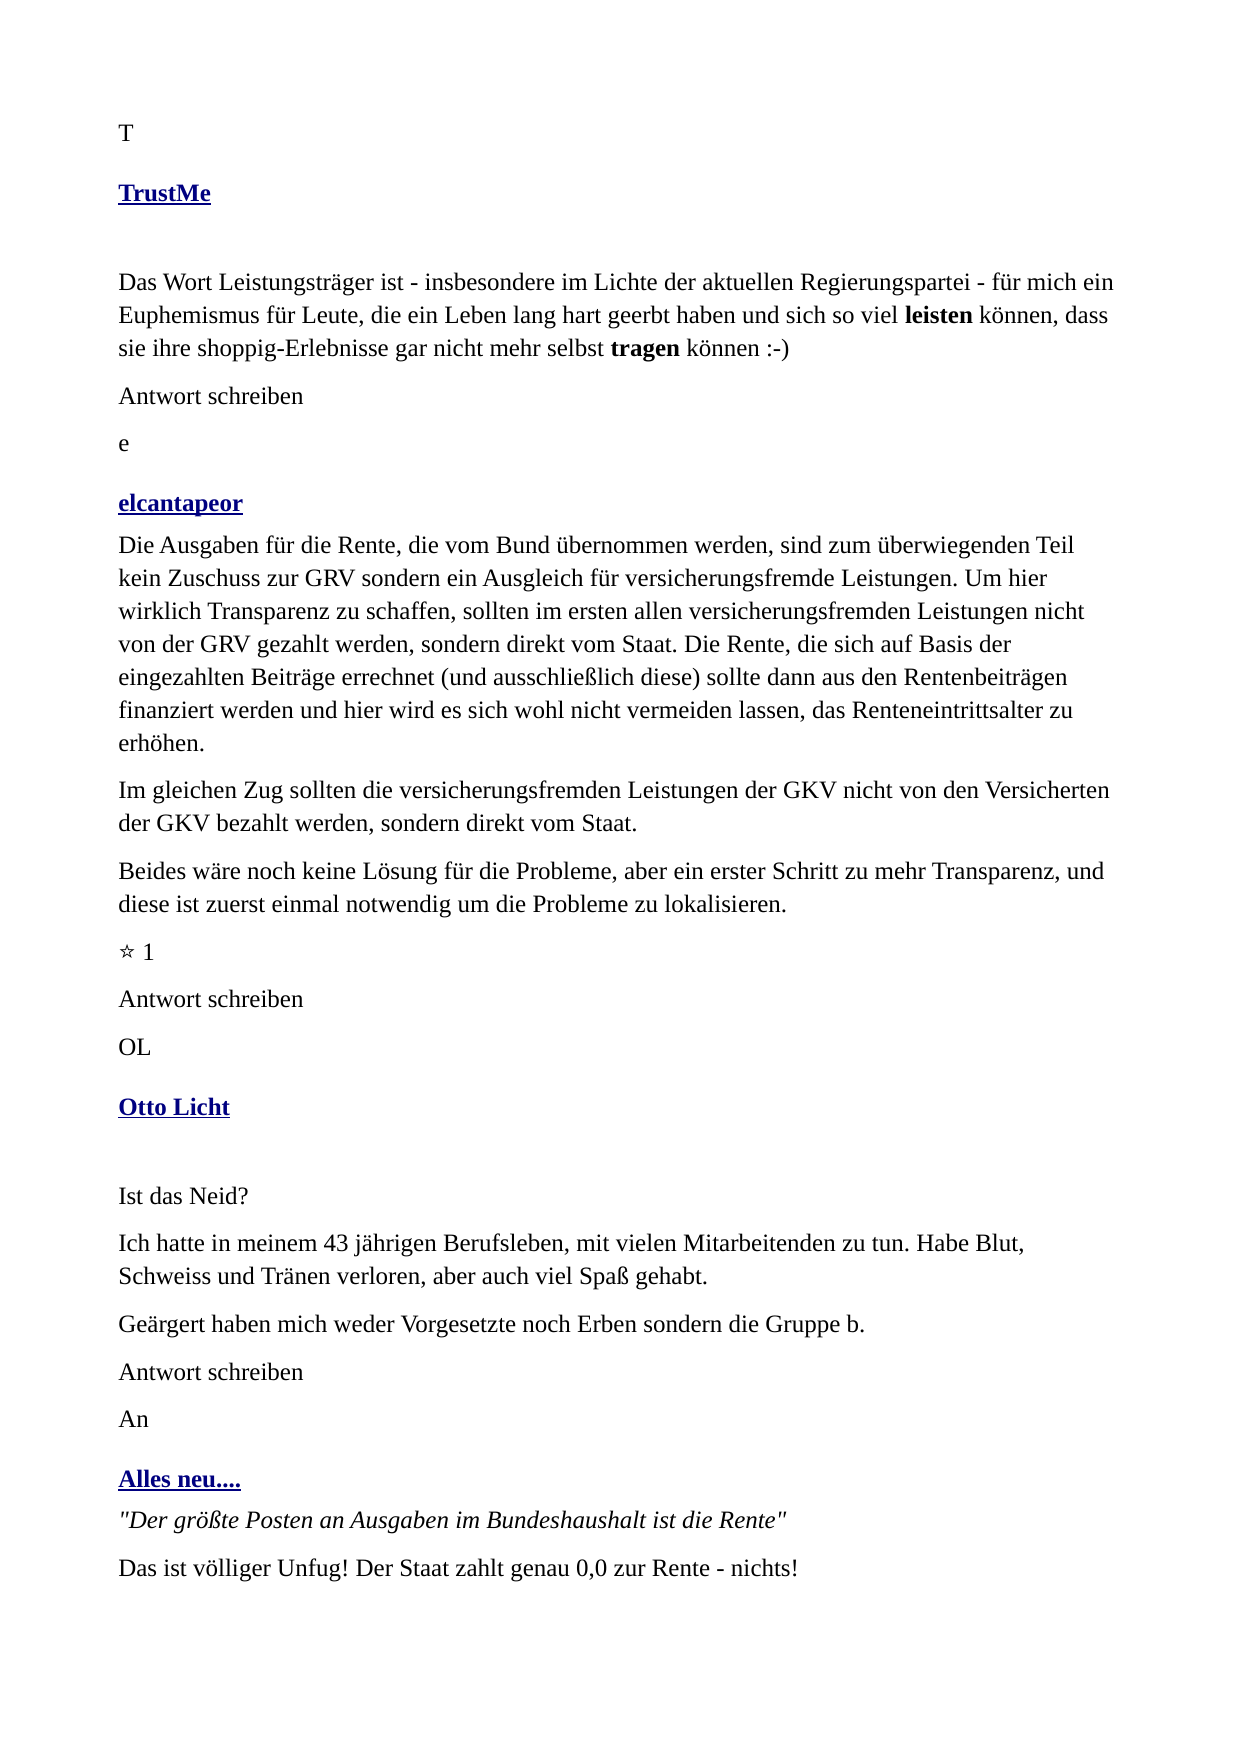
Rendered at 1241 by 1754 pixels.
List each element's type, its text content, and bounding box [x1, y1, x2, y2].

text Geärgert haben mich weder Vorgesetzte noch Erben sondern die Gruppe b. [118, 1309, 1122, 1338]
text Beides wäre noch keine Lösung für die Probleme, aber ein erster Schritt zu mehr Transparenz, und diese ist zuerst einmal notwendig um die Probleme zu lokalisieren. [118, 856, 1122, 918]
text Antwort schreiben [118, 381, 1122, 409]
subtitle elcantapeor [118, 488, 1122, 517]
text Das ist völliger Unfug! Der Staat zahlt genau 0,0 zur Rente - nichts! [118, 1553, 1122, 1582]
text Antwort schreiben [118, 984, 1122, 1013]
subtitle Alles neu.... [118, 1464, 1122, 1493]
text Die Ausgaben für die Rente, die vom Bund übernommen werden, sind zum überwiegenden Teil kein Zuschuss zur GRV sondern ein Ausgleich für versicherungsfremde Leistungen. Um hier wirklich Transparenz zu schaffen, sollten im ersten allen versicherungsfremden Leistungen nicht von der GRV gezahlt werden, sondern direkt vom Staat. Die Rente, die sich auf Basis der eingezahlten Beiträge errechnet (und ausschließlich diese) sollte dann aus den Rentenbeiträgen finanziert werden und hier wird es sich wohl nicht vermeiden lassen, das Renteneintrittsalter zu erhöhen. [118, 530, 1122, 757]
text OL [118, 1032, 1122, 1061]
text ⭐️ 1 [118, 937, 1122, 965]
text "Der größte Posten an Ausgaben im Bundeshaushalt ist die Rente" [118, 1506, 1122, 1534]
text Ich hatte in meinem 43 jährigen Berufsleben, mit vielen Mitarbeitenden zu tun. Habe Blut, Schweiss und Tränen verloren, aber auch viel Spaß gehabt. [118, 1228, 1122, 1290]
text e [118, 428, 1122, 457]
subtitle Otto Licht [118, 1092, 1122, 1121]
text Antwort schreiben [118, 1357, 1122, 1385]
text Im gleichen Zug sollten die versicherungsfremden Leistungen der GKV nicht von den Versicherten der GKV bezahlt werden, sondern direkt vom Staat. [118, 775, 1122, 837]
text Ist das Neid? [118, 1181, 1122, 1209]
text Das Wort Leistungsträger ist - insbesondere im Lichte der aktuellen Regierungspartei - für mich ein Euphemismus für Leute, die ein Leben lang hart geerbt haben und sich so viel leisten können, dass sie ihre shoppig-Erlebnisse gar nicht mehr selbst tragen können :-) [118, 267, 1122, 362]
text An [118, 1404, 1122, 1433]
text T [118, 118, 1122, 147]
subtitle TrustMe [118, 178, 1122, 207]
